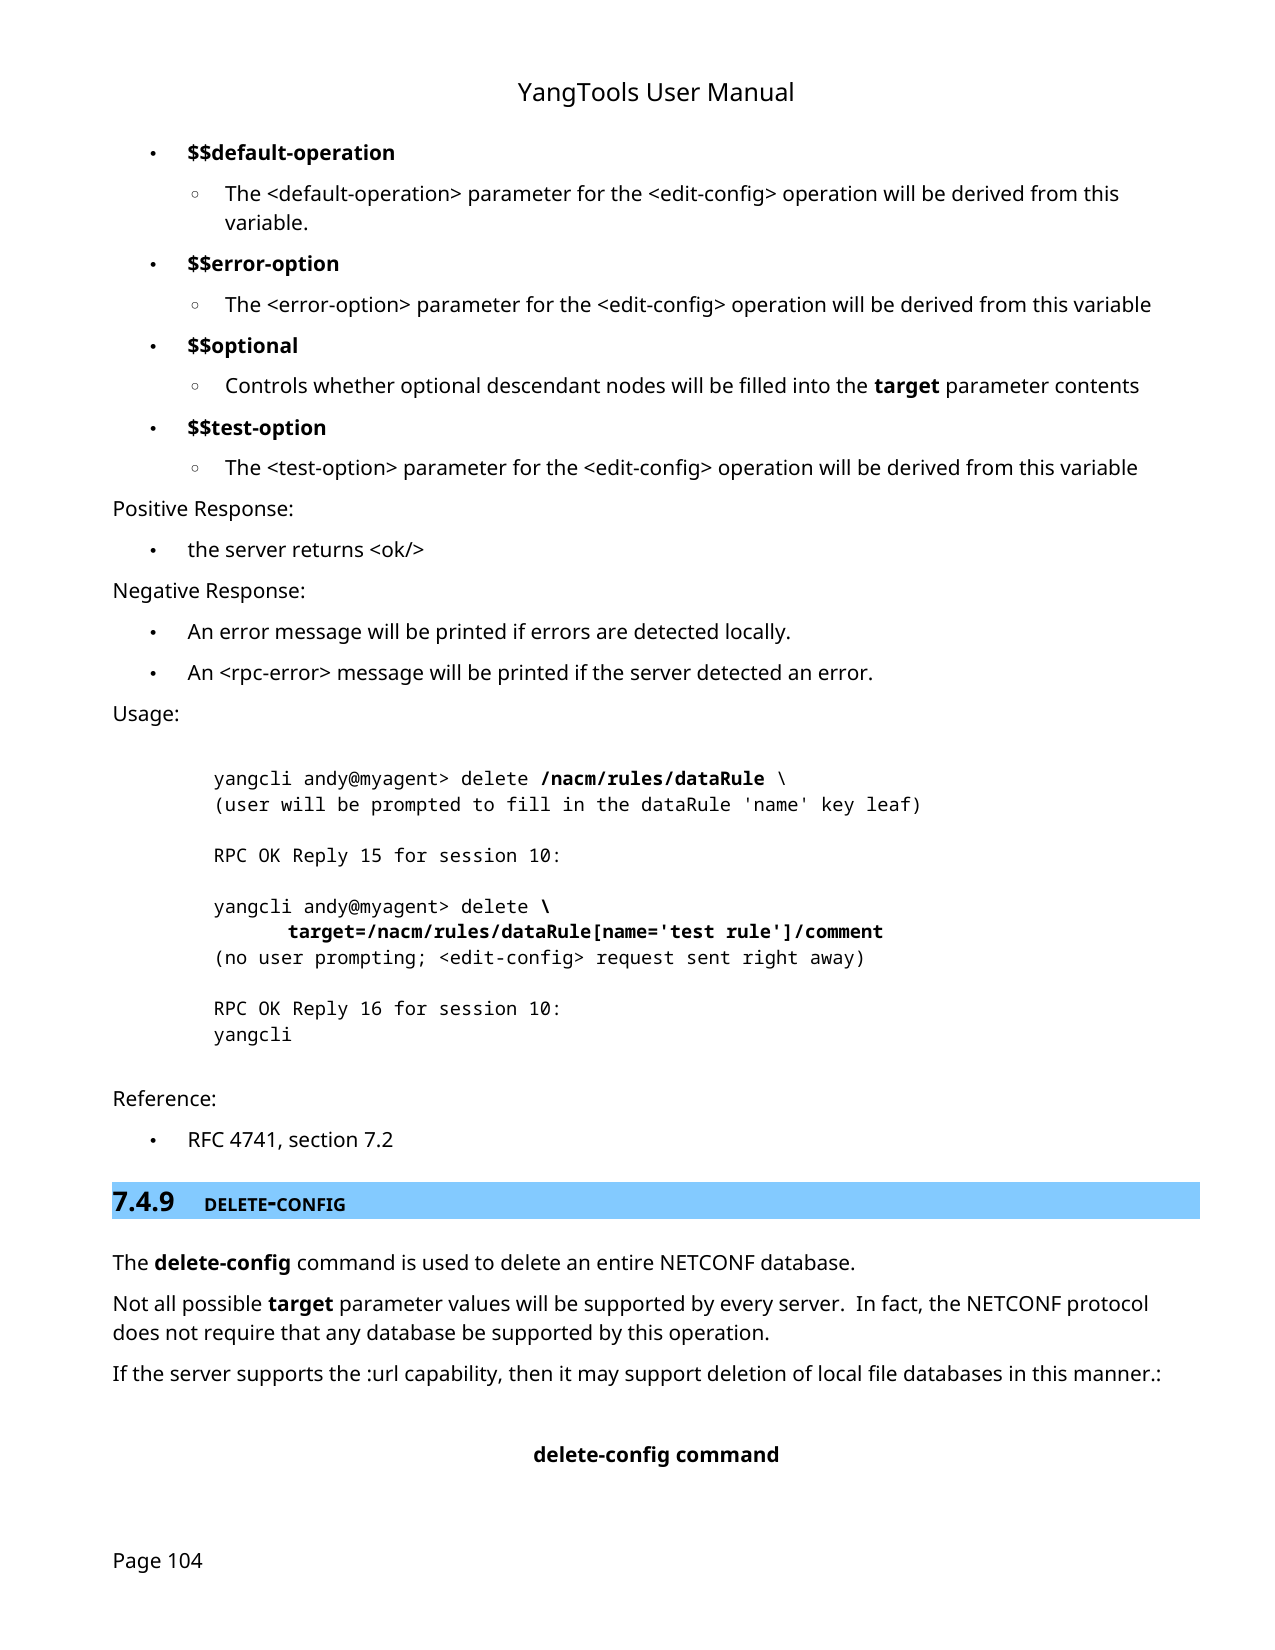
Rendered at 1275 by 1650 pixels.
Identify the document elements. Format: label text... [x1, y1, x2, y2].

list An <rpc-error> message will be printed if the server detected an error. [150, 658, 1200, 687]
list The <default-operation> parameter for the <edit-config> operation will be derived from this variable. [187, 179, 1200, 236]
list $$optional [150, 331, 1200, 359]
text If the server supports the :url capability, then it may support deletion of local file databases in this manner.: [112, 1359, 1200, 1387]
text Usage: [112, 699, 1200, 728]
list The <error-option> parameter for the <edit-config> operation will be derived from this variable [187, 290, 1200, 318]
list RFC 4741, section 7.2 [150, 1125, 1200, 1153]
subtitle delete-config command [127, 1441, 1185, 1469]
text Reference: [112, 1084, 1200, 1112]
text The delete-config command is used to delete an entire NETCONF database. [112, 1248, 1200, 1277]
text yangcli andy@myagent> delete /nacm/rules/dataRule \ (user will be prompted to fill in the dataRule 'name' key leaf) RPC OK Reply 15 for session 10: yangcli andy@myagent> delete \ target=/nacm/rules/dataRule[name='test rule']/comment (no user prompting; <edit-config> request sent right away) RPC OK Reply 16 for session 10: yangcli [139, 740, 1200, 1072]
list An error message will be printed if errors are detected locally. [150, 617, 1200, 646]
list The <test-option> parameter for the <edit-config> operation will be derived from this variable [187, 453, 1200, 482]
text Positive Response: [112, 494, 1200, 523]
list Controls whether optional descendant nodes will be filled into the target parameter contents [187, 372, 1200, 400]
text Negative Response: [112, 576, 1200, 605]
list $$default-operation [150, 138, 1200, 167]
list the server returns <ok/> [150, 535, 1200, 564]
subtitle delete-config [112, 1182, 1200, 1219]
list $$test-option [150, 413, 1200, 441]
text Not all possible target parameter values will be supported by every server. In fact, the NETCONF protocol does not require that any database be supported by this operation. [112, 1289, 1200, 1346]
list $$error-option [150, 249, 1200, 277]
